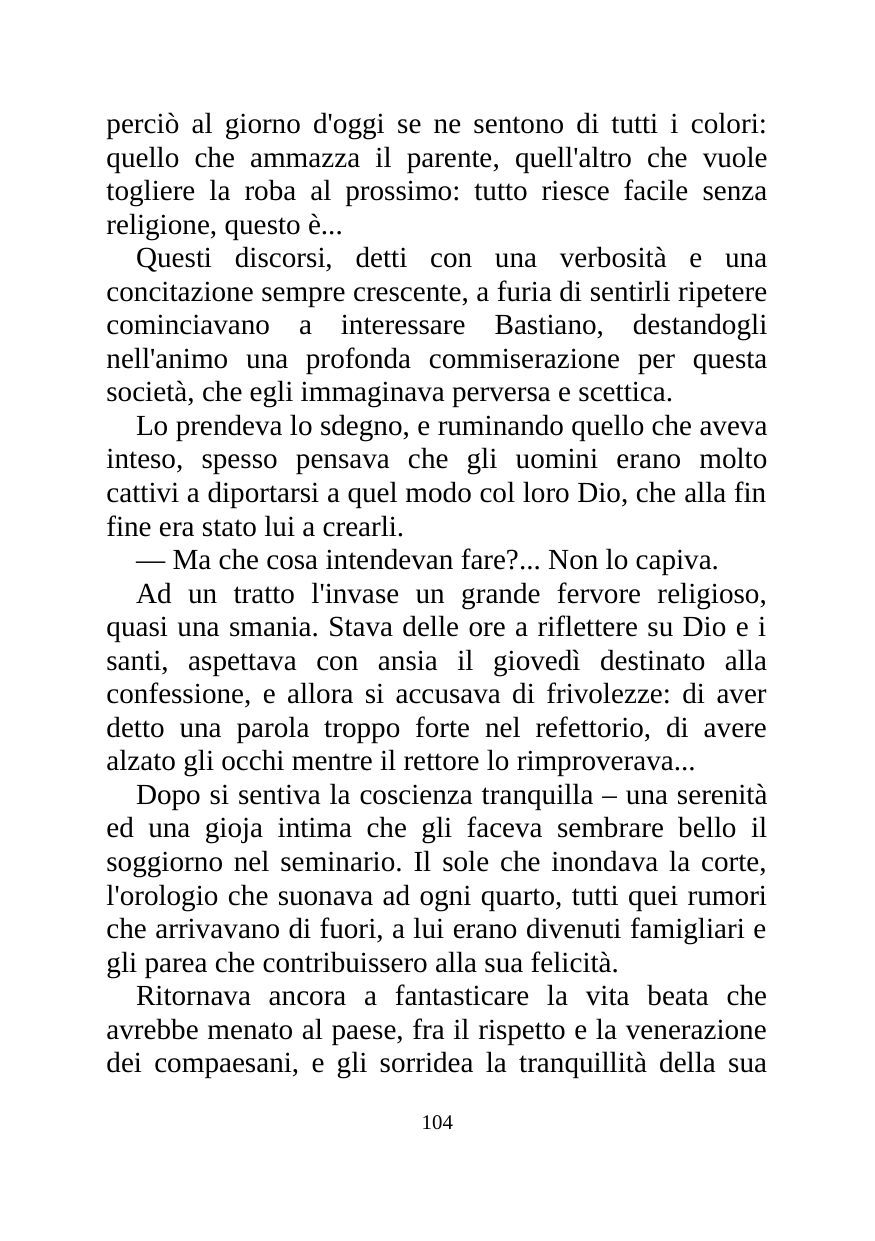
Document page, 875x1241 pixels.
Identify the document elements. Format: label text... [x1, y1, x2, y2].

text Dopo si sentiva la coscienza tranquilla – una serenità ed una gioja intima che gli faceva sembrare bello il soggiorno nel seminario. Il sole che inondava la corte, l'orologio che suonava ad ogni quarto, tutti quei rumori che arrivavano di fuori, a lui erano divenuti famigliari e gli parea che contribuissero alla sua felicità. [106, 777, 768, 978]
text Ritornava ancora a fantasticare la vita beata che avrebbe menato al paese, fra il rispetto e la venerazione dei compaesani, e gli sorridea la tranquillità della sua [106, 978, 768, 1079]
text Lo prendeva lo sdegno, e ruminando quello che aveva inteso, spesso pensava che gli uomini erano molto cattivi a diportarsi a quel modo col loro Dio, che alla fin fine era stato lui a crearli. [106, 408, 768, 542]
text Questi discorsi, detti con una verbosità e una concitazione sempre crescente, a furia di sentirli ripetere cominciavano a interessare Bastiano, destandogli nell'animo una profonda commiserazione per questa società, che egli immaginava perversa e scettica. [106, 240, 768, 408]
text perciò al giorno d'oggi se ne sentono di tutti i colori: quello che ammazza il parente, quell'altro che vuole togliere la roba al prossimo: tutto riesce facile senza religione, questo è... [106, 106, 768, 240]
text Ad un tratto l'invase un grande fervore religioso, quasi una smania. Stava delle ore a riflettere su Dio e i santi, aspettava con ansia il giovedì destinato alla confessione, e allora si accusava di frivolezze: di aver detto una parola troppo forte nel refettorio, di avere alzato gli occhi mentre il rettore lo rimproverava... [106, 576, 768, 777]
text — Ma che cosa intendevan fare?... Non lo capiva. [106, 542, 768, 576]
